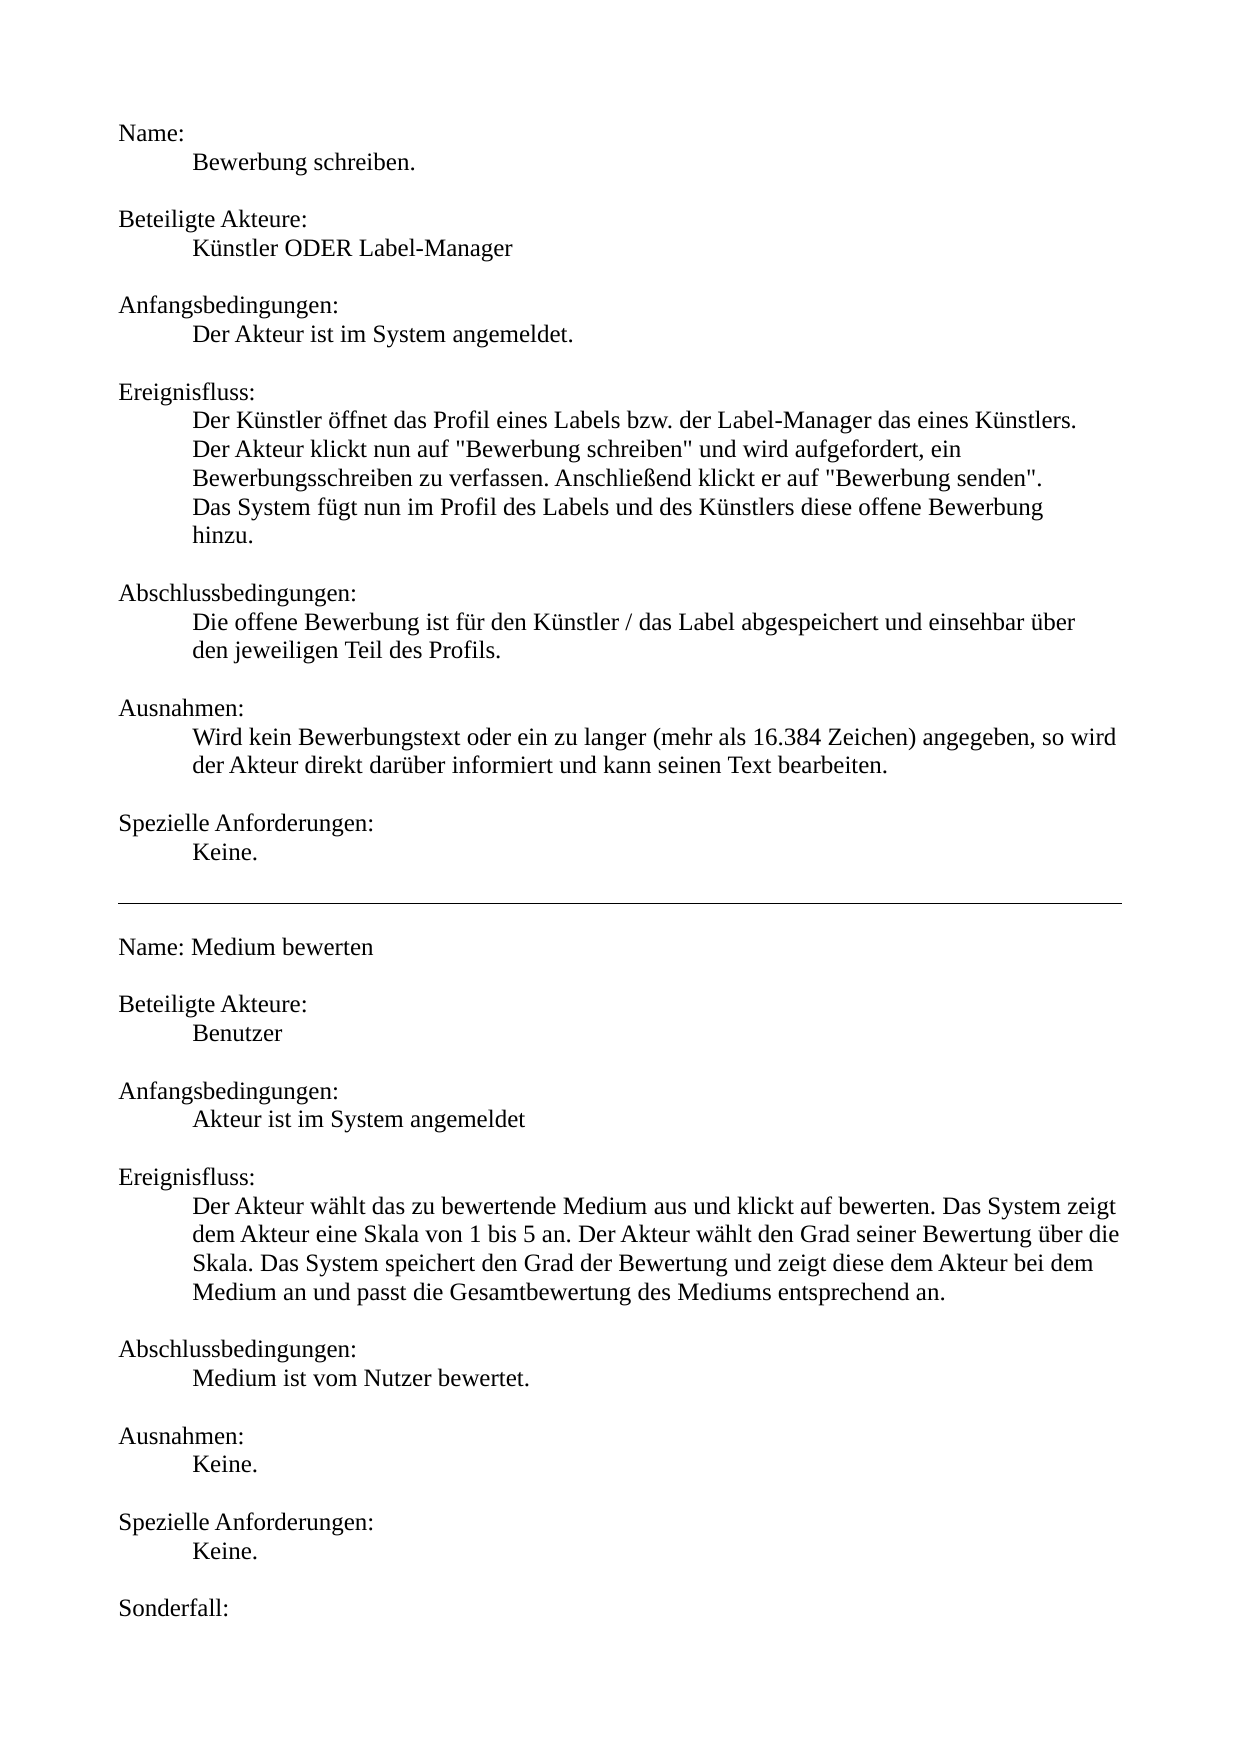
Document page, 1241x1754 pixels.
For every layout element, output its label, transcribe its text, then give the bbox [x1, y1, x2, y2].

text Medium ist vom Nutzer bewertet. [118, 1363, 1122, 1392]
text Abschlussbedingungen: [118, 578, 1122, 607]
text Das System fügt nun im Profil des Labels und des Künstlers diese offene Bewerbung hinzu. [118, 492, 1122, 549]
text Abschlussbedingungen: [118, 1334, 1122, 1363]
text Die offene Bewerbung ist für den Künstler / das Label abgespeichert und einsehbar über den jeweiligen Teil des Profils. [118, 607, 1122, 664]
text Beteiligte Akteure: [118, 204, 1122, 233]
text Anfangsbedingungen: [118, 291, 1122, 319]
text Spezielle Anforderungen: [118, 808, 1122, 837]
text Der Akteur klickt nun auf "Bewerbung schreiben" und wird aufgefordert, ein Bewerbungsschreiben zu verfassen. Anschließend klickt er auf "Bewerbung senden". [118, 434, 1122, 492]
text Name: Medium bewerten [118, 932, 1122, 961]
text Bewerbung schreiben. [118, 147, 1122, 176]
text Akteur ist im System angemeldet [118, 1104, 1122, 1133]
text Künstler ODER Label-Manager [118, 233, 1122, 262]
text Der Akteur ist im System angemeldet. [118, 319, 1122, 348]
text Keine. [118, 1449, 1122, 1478]
text Keine. [118, 1536, 1122, 1564]
text Der Akteur wählt das zu bewertende Medium aus und klickt auf bewerten. Das System zeigt dem Akteur eine Skala von 1 bis 5 an. Der Akteur wählt den Grad seiner Bewertung über die Skala. Das System speichert den Grad der Bewertung und zeigt diese dem Akteur bei dem Medium an und passt die Gesamtbewertung des Mediums entsprechend an. [118, 1191, 1122, 1306]
text Sonderfall: [118, 1593, 1122, 1622]
text Beteiligte Akteure: [118, 989, 1122, 1018]
text Ausnahmen: [118, 1421, 1122, 1449]
text Ausnahmen: [118, 693, 1122, 722]
text Benutzer [118, 1018, 1122, 1047]
text Keine. [118, 837, 1122, 866]
text Name: [118, 118, 1122, 147]
text Spezielle Anforderungen: [118, 1507, 1122, 1536]
text Wird kein Bewerbungstext oder ein zu langer (mehr als 16.384 Zeichen) angegeben, so wird der Akteur direkt darüber informiert und kann seinen Text bearbeiten. [118, 722, 1122, 779]
text Der Künstler öffnet das Profil eines Labels bzw. der Label-Manager das eines Künstlers. [118, 406, 1122, 434]
text Ereignisfluss: [118, 377, 1122, 406]
text Anfangsbedingungen: [118, 1076, 1122, 1104]
text Ereignisfluss: [118, 1162, 1122, 1191]
